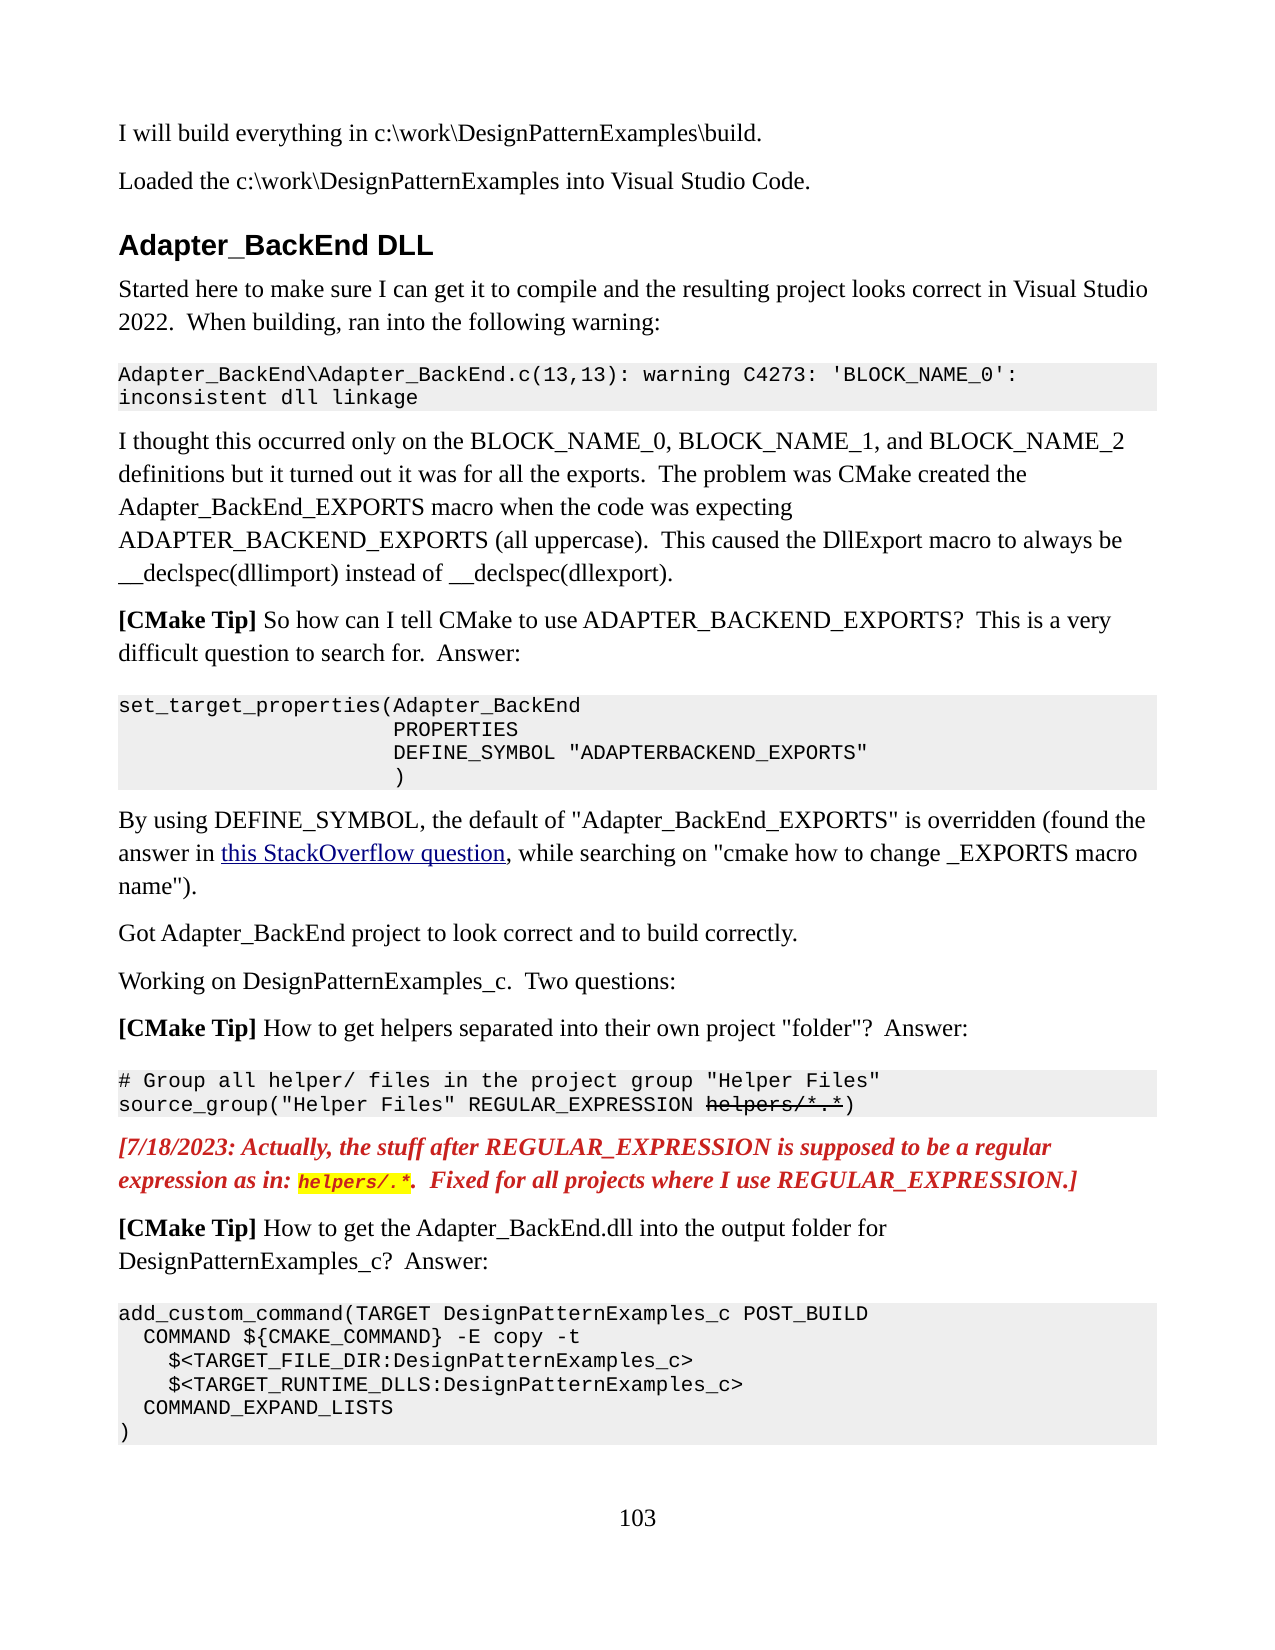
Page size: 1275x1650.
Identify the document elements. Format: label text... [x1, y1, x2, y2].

text [CMake Tip] How to get the Adapter_BackEnd.dll into the output folder for DesignPatternExamples_c? Answer: [118, 1213, 1157, 1275]
text COMMAND_EXPAND_LISTS [118, 1397, 1157, 1421]
text $<TARGET_RUNTIME_DLLS:DesignPatternExamples_c> [118, 1374, 1157, 1397]
text Got Adapter_BackEnd project to look correct and to build correctly. [118, 918, 1157, 947]
text By using DEFINE_SYMBOL, the default of "Adapter_BackEnd_EXPORTS" is overridden (found the answer in this StackOverflow question, while searching on "cmake how to change _EXPORTS macro name"). [118, 805, 1157, 899]
text COMMAND ${CMAKE_COMMAND} -E copy -t [118, 1326, 1157, 1350]
subtitle Adapter_BackEnd DLL [118, 228, 1157, 261]
text PROPERTIES [118, 719, 1157, 742]
text [7/18/2023: Actually, the stuff after REGULAR_EXPRESSION is supposed to be a regular expression as in: helpers/.*. Fixed for all projects where I use REGULAR_EXPRESSION.] [118, 1132, 1157, 1194]
text Loaded the c:\work\DesignPatternExamples into Visual Studio Code. [118, 166, 1157, 194]
text [CMake Tip] How to get helpers separated into their own project "folder"? Answer: [118, 1013, 1157, 1042]
text Started here to make sure I can get it to compile and the resulting project looks correct in Visual Studio 2022. When building, ran into the following warning: [118, 274, 1157, 336]
text [CMake Tip] So how can I tell CMake to use ADAPTER_BACKEND_EXPORTS? This is a very difficult question to search for. Answer: [118, 606, 1157, 667]
text I will build everything in c:\work\DesignPatternExamples\build. [118, 118, 1157, 147]
text Adapter_BackEnd\Adapter_BackEnd.c(13,13): warning C4273: 'BLOCK_NAME_0': inconsistent dll linkage [118, 363, 1157, 411]
text set_target_properties(Adapter_BackEnd [118, 695, 1157, 719]
text # Group all helper/ files in the project group "Helper Files" [118, 1070, 1157, 1094]
text DEFINE_SYMBOL "ADAPTERBACKEND_EXPORTS" [118, 742, 1157, 766]
text I thought this occurred only on the BLOCK_NAME_0, BLOCK_NAME_1, and BLOCK_NAME_2 definitions but it turned out it was for all the exports. The problem was CMake created the Adapter_BackEnd_EXPORTS macro when the code was expecting ADAPTER_BACKEND_EXPORTS (all uppercase). This caused the DllExport macro to always be __declspec(dllimport) instead of __declspec(dllexport). [118, 426, 1157, 587]
text $<TARGET_FILE_DIR:DesignPatternExamples_c> [118, 1350, 1157, 1374]
text Working on DesignPatternExamples_c. Two questions: [118, 966, 1157, 995]
text add_custom_command(TARGET DesignPatternExamples_c POST_BUILD [118, 1303, 1157, 1326]
text ) [118, 1421, 1157, 1445]
text source_group("Helper Files" REGULAR_EXPRESSION helpers/*.*) [118, 1094, 1157, 1117]
text ) [118, 766, 1157, 790]
